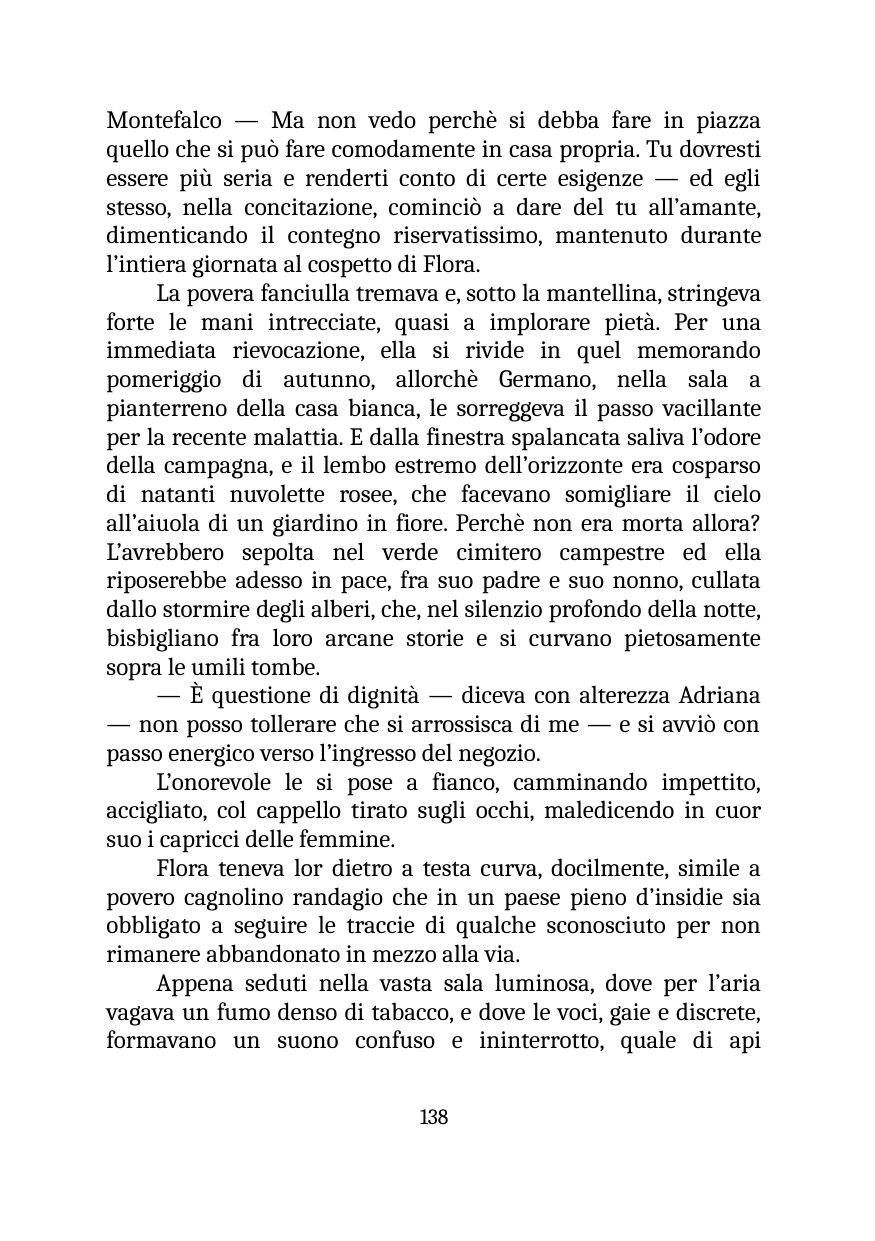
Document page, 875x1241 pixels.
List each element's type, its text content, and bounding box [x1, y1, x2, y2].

text Flora teneva lor dietro a testa curva, docilmente, simile a povero cagnolino randagio che in un paese pieno d’insidie sia obbligato a seguire le traccie di qualche sconosciuto per non rimanere abbandonato in mezzo alla via. [106, 854, 762, 969]
text Montefalco — Ma non vedo perchè si debba fare in piazza quello che si può fare comodamente in casa propria. Tu dovresti essere più seria e renderti conto di certe esigenze — ed egli stesso, nella concitazione, cominciò a dare del tu all’amante, dimenticando il contegno riservatissimo, mantenuto durante l’intiera giornata al cospetto di Flora. [106, 106, 762, 279]
text — È questione di dignità — diceva con alterezza Adriana — non posso tollerare che si arrossisca di me — e si avviò con passo energico verso l’ingresso del negozio. [106, 681, 762, 767]
text Appena seduti nella vasta sala luminosa, dove per l’aria vagava un fumo denso di tabacco, e dove le voci, gaie e discrete, formavano un suono confuso e ininterrotto, quale di api [106, 969, 762, 1055]
text La povera fanciulla tremava e, sotto la mantellina, stringeva forte le mani intrecciate, quasi a implorare pietà. Per una immediata rievocazione, ella si rivide in quel memorando pomeriggio di autunno, allorchè Germano, nella sala a pianterreno della casa bianca, le sorreggeva il passo vacillante per la recente malattia. E dalla finestra spalancata saliva l’odore della campagna, e il lembo estremo dell’orizzonte era cosparso di natanti nuvolette rosee, che facevano somigliare il cielo all’aiuola di un giardino in fiore. Perchè non era morta allora? L’avrebbero sepolta nel verde cimitero campestre ed ella riposerebbe adesso in pace, fra suo padre e suo nonno, cullata dallo stormire degli alberi, che, nel silenzio profondo della notte, bisbigliano fra loro arcane storie e si curvano pietosamente sopra le umili tombe. [106, 279, 762, 681]
text L’onorevole le si pose a fianco, camminando impettito, accigliato, col cappello tirato sugli occhi, maledicendo in cuor suo i capricci delle femmine. [106, 767, 762, 854]
